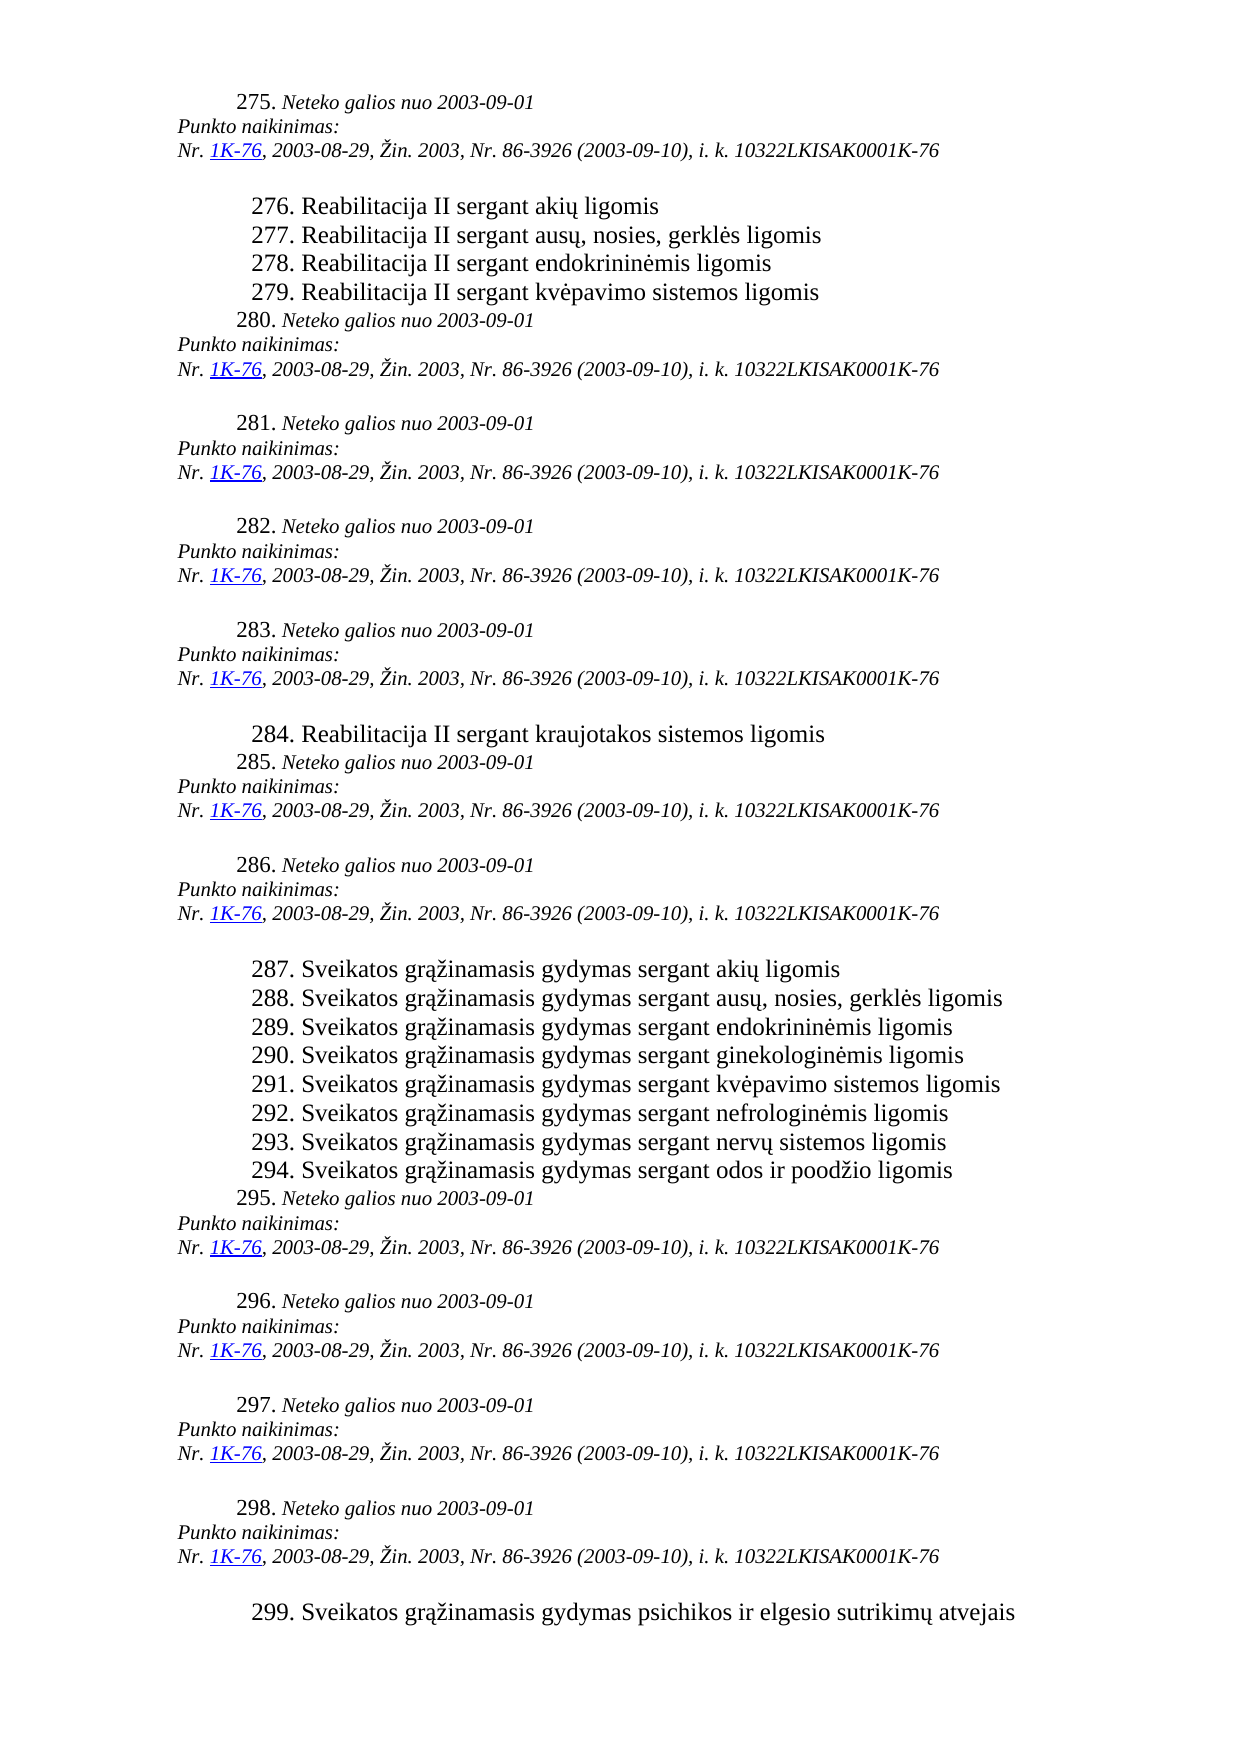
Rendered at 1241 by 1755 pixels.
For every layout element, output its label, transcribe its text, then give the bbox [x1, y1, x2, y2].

text 281. Neteko galios nuo 2003-09-01 [177, 409, 1181, 436]
text 277. Reabilitacija II sergant ausų, nosies, gerklės ligomis [177, 220, 1181, 248]
text Punkto naikinimas: [177, 114, 1181, 138]
text Nr. 1K-76, 2003-08-29, Žin. 2003, Nr. 86-3926 (2003-09-10), i. k. 10322LKISAK0001K-76 [177, 460, 1181, 484]
text Nr. 1K-76, 2003-08-29, Žin. 2003, Nr. 86-3926 (2003-09-10), i. k. 10322LKISAK0001K-76 [177, 138, 1181, 162]
text 283. Neteko galios nuo 2003-09-01 [177, 616, 1181, 642]
text 296. Neteko galios nuo 2003-09-01 [177, 1287, 1181, 1314]
text 275. Neteko galios nuo 2003-09-01 [177, 88, 1181, 114]
text Nr. 1K-76, 2003-08-29, Žin. 2003, Nr. 86-3926 (2003-09-10), i. k. 10322LKISAK0001K-76 [177, 666, 1181, 690]
text 286. Neteko galios nuo 2003-09-01 [177, 851, 1181, 877]
text 290. Sveikatos grąžinamasis gydymas sergant ginekologinėmis ligomis [177, 1040, 1181, 1069]
text Punkto naikinimas: [177, 539, 1181, 563]
text 285. Neteko galios nuo 2003-09-01 [177, 748, 1181, 774]
text Punkto naikinimas: [177, 877, 1181, 901]
text 294. Sveikatos grąžinamasis gydymas sergant odos ir poodžio ligomis [177, 1155, 1181, 1184]
text 297. Neteko galios nuo 2003-09-01 [177, 1391, 1181, 1417]
text 292. Sveikatos grąžinamasis gydymas sergant nefrologinėmis ligomis [177, 1098, 1181, 1127]
text Nr. 1K-76, 2003-08-29, Žin. 2003, Nr. 86-3926 (2003-09-10), i. k. 10322LKISAK0001K-76 [177, 1441, 1181, 1465]
text Nr. 1K-76, 2003-08-29, Žin. 2003, Nr. 86-3926 (2003-09-10), i. k. 10322LKISAK0001K-76 [177, 798, 1181, 822]
text Punkto naikinimas: [177, 1314, 1181, 1338]
text Nr. 1K-76, 2003-08-29, Žin. 2003, Nr. 86-3926 (2003-09-10), i. k. 10322LKISAK0001K-76 [177, 1544, 1181, 1568]
text Nr. 1K-76, 2003-08-29, Žin. 2003, Nr. 86-3926 (2003-09-10), i. k. 10322LKISAK0001K-76 [177, 901, 1181, 925]
text Nr. 1K-76, 2003-08-29, Žin. 2003, Nr. 86-3926 (2003-09-10), i. k. 10322LKISAK0001K-76 [177, 356, 1181, 381]
text 276. Reabilitacija II sergant akių ligomis [177, 191, 1181, 220]
text 299. Sveikatos grąžinamasis gydymas psichikos ir elgesio sutrikimų atvejais [177, 1597, 1181, 1626]
text 280. Neteko galios nuo 2003-09-01 [177, 306, 1181, 332]
text 298. Neteko galios nuo 2003-09-01 [177, 1494, 1181, 1520]
text Punkto naikinimas: [177, 1211, 1181, 1234]
text Punkto naikinimas: [177, 642, 1181, 666]
text 282. Neteko galios nuo 2003-09-01 [177, 512, 1181, 539]
text 295. Neteko galios nuo 2003-09-01 [177, 1184, 1181, 1211]
text Nr. 1K-76, 2003-08-29, Žin. 2003, Nr. 86-3926 (2003-09-10), i. k. 10322LKISAK0001K-76 [177, 563, 1181, 587]
text Nr. 1K-76, 2003-08-29, Žin. 2003, Nr. 86-3926 (2003-09-10), i. k. 10322LKISAK0001K-76 [177, 1234, 1181, 1259]
text 279. Reabilitacija II sergant kvėpavimo sistemos ligomis [177, 277, 1181, 306]
text 288. Sveikatos grąžinamasis gydymas sergant ausų, nosies, gerklės ligomis [177, 983, 1181, 1012]
text Punkto naikinimas: [177, 774, 1181, 798]
text 293. Sveikatos grąžinamasis gydymas sergant nervų sistemos ligomis [177, 1127, 1181, 1155]
text Punkto naikinimas: [177, 436, 1181, 460]
text 291. Sveikatos grąžinamasis gydymas sergant kvėpavimo sistemos ligomis [177, 1069, 1181, 1098]
text 278. Reabilitacija II sergant endokrininėmis ligomis [177, 248, 1181, 277]
text Nr. 1K-76, 2003-08-29, Žin. 2003, Nr. 86-3926 (2003-09-10), i. k. 10322LKISAK0001K-76 [177, 1338, 1181, 1362]
text Punkto naikinimas: [177, 1417, 1181, 1441]
text 287. Sveikatos grąžinamasis gydymas sergant akių ligomis [177, 954, 1181, 983]
text Punkto naikinimas: [177, 332, 1181, 356]
text Punkto naikinimas: [177, 1520, 1181, 1544]
text 284. Reabilitacija II sergant kraujotakos sistemos ligomis [177, 719, 1181, 748]
text 289. Sveikatos grąžinamasis gydymas sergant endokrininėmis ligomis [177, 1012, 1181, 1040]
